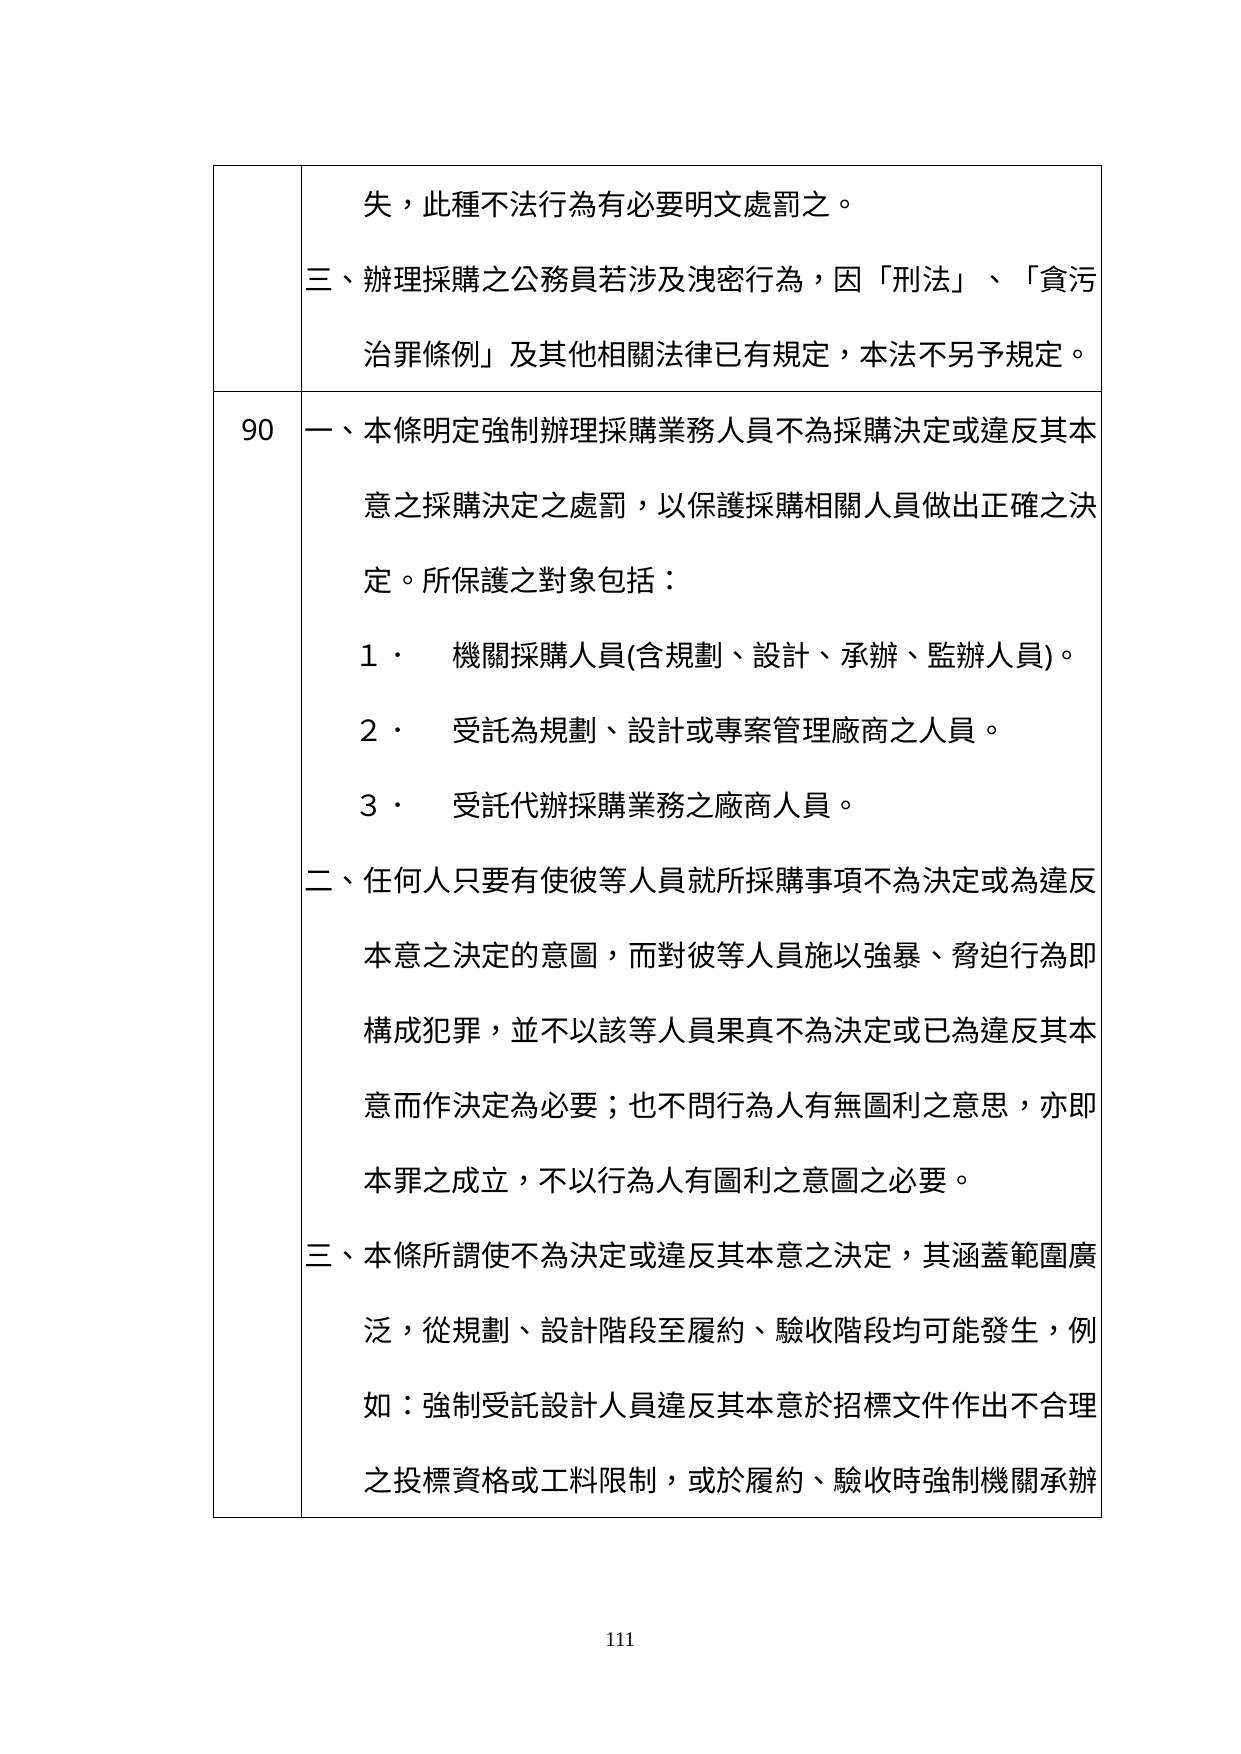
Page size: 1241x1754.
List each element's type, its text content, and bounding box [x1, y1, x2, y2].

table_cell [214, 166, 301, 391]
table_cell 90 [214, 392, 301, 1517]
table_cell 本條明定強制辦理採購業務人員不為採購決定或違反其本意之採購決定之處罰，以保護採購相關人員做出正確之決定。所保護之對象包括： 機關採購人員(含規劃、設計、承辦、監辦人員)。 受託為規劃、設計或專案管理廠商之人員。 受託代辦採購業務之廠商人員。 任何人只要有使彼等人員就所採購事項不為決定或為違反本意之決定的意圖，而對彼等人員施以強暴、脅迫行為即構成犯罪，並不以該等人員果真不為決定或已為違反其本意而作決定為必要；也不問行為人有無圖利之意思，亦即本罪之成立，不以行為人有圖利之意圖之必要。 本條所謂使不為決定或違反其本意之決定，其涵蓋範圍廣泛，從規劃、設計階段至履約、驗收階段均可能發生，例如：強制受託設計人員違反其本意於招標文件作出不合理之投標資格或工料限制，或於履約、驗收時強制機關承辦 [302, 392, 1101, 1517]
table_cell 失，此種不法行為有必要明文處罰之。 辦理採購之公務員若涉及洩密行為，因「刑法」、「貪污治罪條例」及其他相關法律已有規定，本法不另予規定。 [302, 166, 1101, 391]
